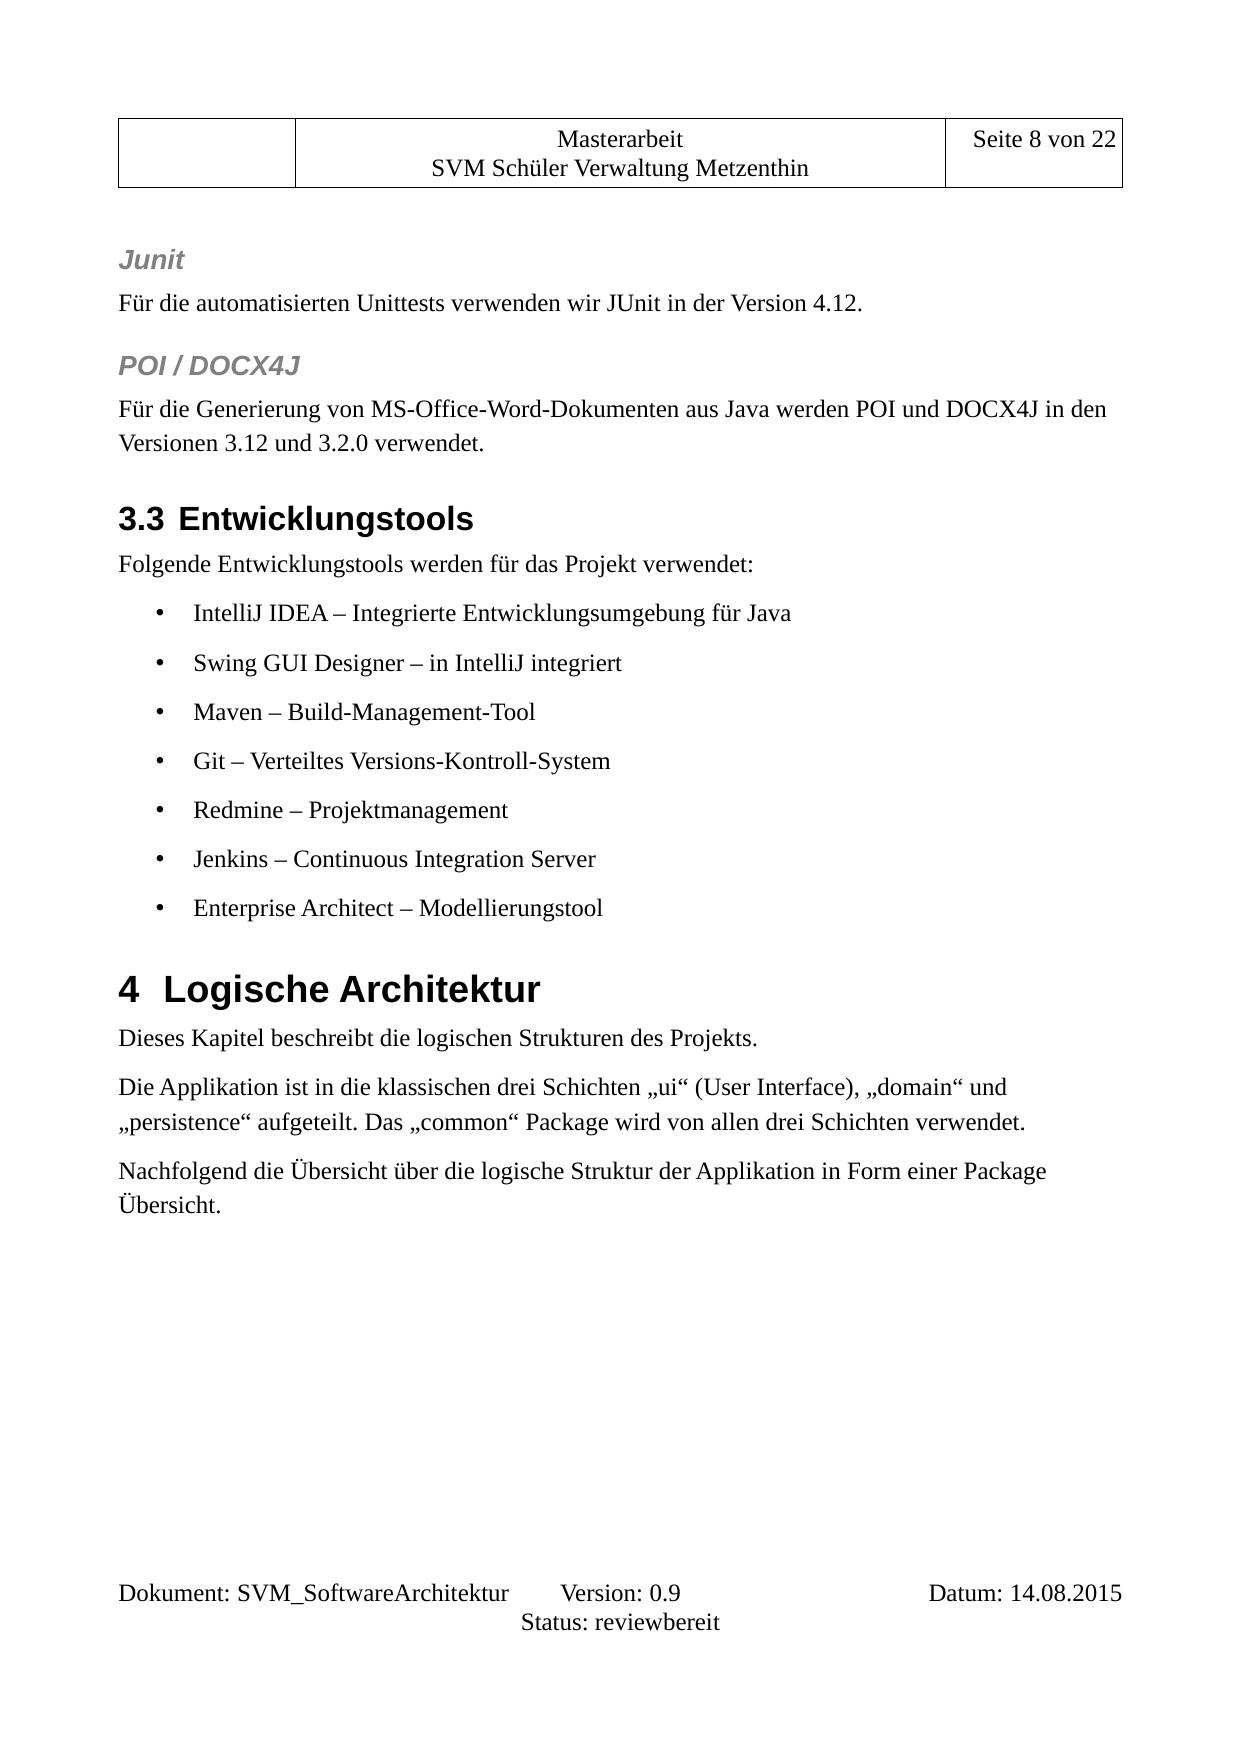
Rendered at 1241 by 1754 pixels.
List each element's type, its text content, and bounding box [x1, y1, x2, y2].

text Dieses Kapitel beschreibt die logischen Strukturen des Projekts. [118, 1023, 1122, 1052]
list Swing GUI Designer – in IntelliJ integriert [156, 648, 1122, 676]
text Die Applikation ist in die klassischen drei Schichten „ui“ (User Interface), „domain“ und „persistence“ aufgeteilt. Das „common“ Package wird von allen drei Schichten verwendet. [118, 1072, 1122, 1135]
subtitle Junit [118, 244, 1122, 276]
list Git – Verteiltes Versions-Kontroll-System [156, 746, 1122, 774]
text Für die automatisierten Unittests verwenden wir JUnit in der Version 4.12. [118, 288, 1122, 317]
list Enterprise Architect – Modellierungstool [156, 893, 1122, 922]
text Nachfolgend die Übersicht über die logische Struktur der Applikation in Form einer Package Übersicht. [118, 1156, 1122, 1219]
list Redmine – Projektmanagement [156, 795, 1122, 823]
text Für die Generierung von MS-Office-Word-Dokumenten aus Java werden POI und DOCX4J in den Versionen 3.12 und 3.2.0 verwendet. [118, 394, 1122, 457]
subtitle Logische Architektur [118, 967, 1122, 1011]
list Jenkins – Continuous Integration Server [156, 844, 1122, 873]
list IntelliJ IDEA – Integrierte Entwicklungsumgebung für Java [156, 598, 1122, 627]
subtitle Entwicklungstools [118, 498, 1122, 537]
subtitle POI / DOCX4J [118, 349, 1122, 381]
text Folgende Entwicklungstools werden für das Projekt verwendet: [118, 549, 1122, 578]
list Maven – Build-Management-Tool [156, 697, 1122, 725]
